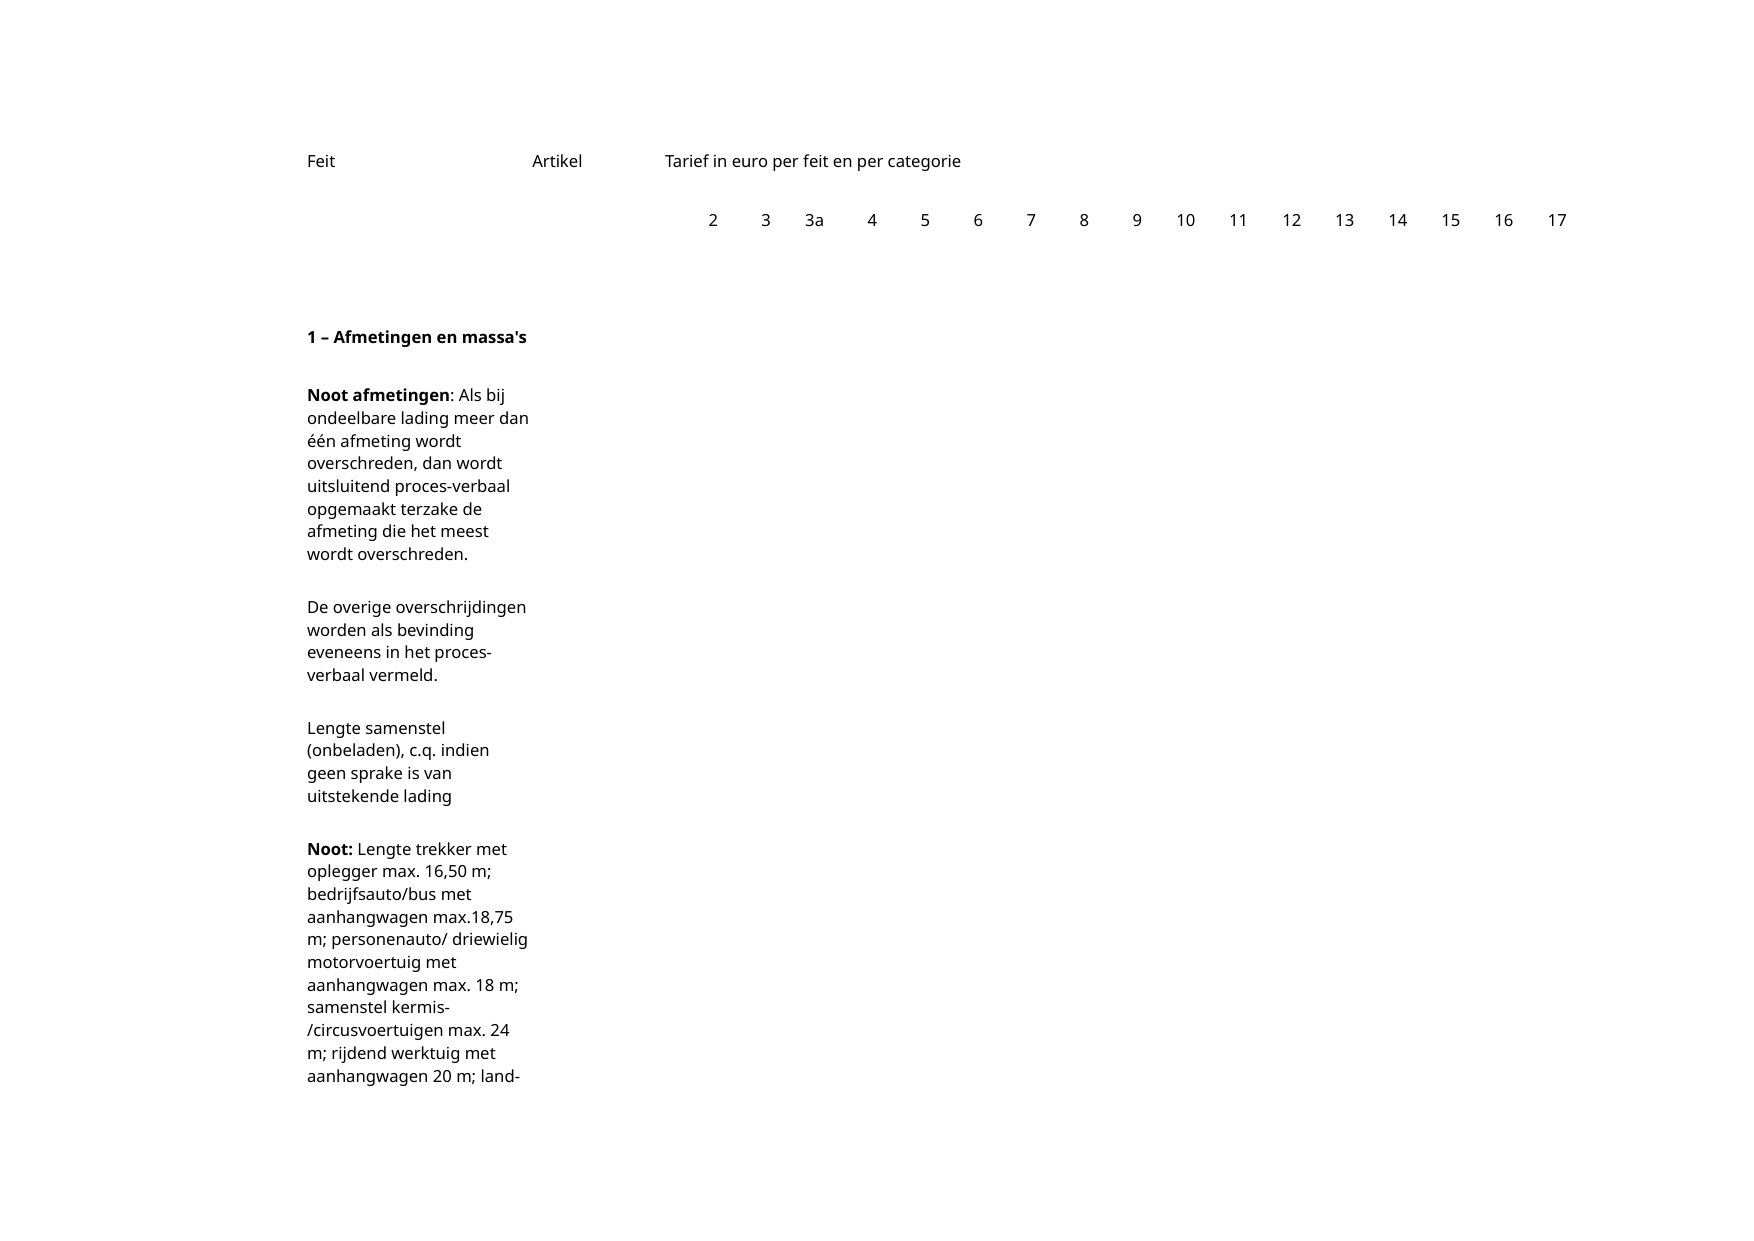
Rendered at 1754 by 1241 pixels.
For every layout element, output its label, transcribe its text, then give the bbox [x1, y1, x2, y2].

table_cell [188, 716, 214, 837]
table_cell [1301, 325, 1354, 384]
table_cell [930, 716, 983, 837]
table_cell [1460, 595, 1513, 716]
table_cell [824, 384, 877, 595]
table_cell [665, 267, 718, 325]
table_cell [532, 209, 665, 267]
table_cell 3a [771, 209, 824, 267]
table_cell Lengte samenstel (onbeladen), c.q. indien geen sprake is van uitstekende lading [307, 716, 532, 837]
table_cell [1460, 716, 1513, 837]
table_cell [1460, 384, 1513, 595]
table_cell [665, 325, 718, 384]
table_cell [532, 325, 665, 384]
table_cell [983, 267, 1036, 325]
table_cell [1036, 837, 1089, 1087]
table_cell [214, 209, 240, 267]
table_cell [824, 325, 877, 384]
table_header Feit [307, 150, 532, 208]
table_header [214, 150, 240, 208]
table_cell [240, 595, 280, 716]
table_cell [240, 325, 280, 384]
table_cell [983, 595, 1036, 716]
table_cell [771, 595, 824, 716]
table_cell [718, 267, 771, 325]
table_cell [665, 384, 718, 595]
table_cell [1407, 325, 1460, 384]
table_cell [1036, 716, 1089, 837]
table_cell [983, 716, 1036, 837]
table_cell [930, 267, 983, 325]
table_cell 6 [930, 209, 983, 267]
table_header Tarief in euro per feit en per categorie [665, 150, 1566, 208]
table_cell [240, 267, 280, 325]
table_cell [771, 325, 824, 384]
table_cell [665, 837, 718, 1087]
table_cell 17 [1513, 209, 1566, 267]
table_cell Noot: Lengte trekker met oplegger max. 16,50 m; bedrijfsauto/bus met aanhangwagen max.18,75 m; personenauto/ driewielig motorvoertuig met aanhangwagen max. 18 m; samenstel kermis- /circusvoertuigen max. 24 m; rijdend werktuig met aanhangwagen 20 m; land- [307, 837, 532, 1087]
table_cell [1195, 267, 1248, 325]
table_cell [214, 325, 240, 384]
table_cell [1142, 837, 1195, 1087]
table_cell [1460, 325, 1513, 384]
table_cell [532, 595, 665, 716]
table_cell [930, 595, 983, 716]
table_cell [1195, 325, 1248, 384]
table_cell 12 [1248, 209, 1301, 267]
table_cell [1513, 716, 1566, 837]
table_cell [1301, 716, 1354, 837]
table_cell 8 [1036, 209, 1089, 267]
table_header [280, 150, 307, 208]
table_cell [1248, 716, 1301, 837]
table_cell [1513, 325, 1566, 384]
table_cell [771, 384, 824, 595]
table_cell [771, 267, 824, 325]
table_cell [1513, 837, 1566, 1087]
table_cell [1407, 837, 1460, 1087]
table_cell [1354, 837, 1407, 1087]
table_cell [824, 716, 877, 837]
table_cell [771, 837, 824, 1087]
table_cell [1513, 267, 1566, 325]
table_cell [1089, 595, 1142, 716]
table_cell [532, 267, 665, 325]
table_cell [877, 837, 930, 1087]
table_cell [188, 209, 214, 267]
table_cell [1089, 325, 1142, 384]
table_cell [280, 716, 307, 837]
table_cell [1248, 837, 1301, 1087]
table_cell [188, 325, 214, 384]
table_cell [280, 837, 307, 1087]
table_cell 7 [983, 209, 1036, 267]
table_cell [532, 837, 665, 1087]
table_cell [188, 384, 214, 595]
table_cell [1248, 325, 1301, 384]
table_cell 5 [877, 209, 930, 267]
table_cell [1301, 595, 1354, 716]
table_cell [930, 837, 983, 1087]
table_cell [1036, 384, 1089, 595]
table_cell [307, 209, 532, 267]
table_cell 3 [718, 209, 771, 267]
table_cell [1354, 716, 1407, 837]
table_cell [1354, 325, 1407, 384]
table_cell [1407, 384, 1460, 595]
table_cell [1301, 384, 1354, 595]
table_cell 14 [1354, 209, 1407, 267]
table_cell [240, 209, 280, 267]
table_cell [718, 384, 771, 595]
table_cell [877, 384, 930, 595]
table_cell [280, 384, 307, 595]
table_cell [1248, 384, 1301, 595]
table_cell [1354, 267, 1407, 325]
table_cell [930, 325, 983, 384]
table_cell [1089, 837, 1142, 1087]
table_cell [824, 837, 877, 1087]
table_cell [718, 837, 771, 1087]
table_cell [532, 716, 665, 837]
table_cell [718, 595, 771, 716]
table_cell 1 – Afmetingen en massa's [307, 325, 532, 384]
table_cell [188, 837, 214, 1087]
table_cell 11 [1195, 209, 1248, 267]
table_cell [718, 716, 771, 837]
table_cell [1407, 595, 1460, 716]
table_cell [930, 384, 983, 595]
table_cell [877, 325, 930, 384]
table_cell [1142, 716, 1195, 837]
table_cell [188, 267, 214, 325]
table_cell [1089, 267, 1142, 325]
table_cell [1036, 325, 1089, 384]
table_cell [307, 267, 532, 325]
table_cell 15 [1407, 209, 1460, 267]
table_cell [188, 595, 214, 716]
table_cell [1407, 267, 1460, 325]
table_cell [1036, 267, 1089, 325]
table_header [240, 150, 280, 208]
table_cell [214, 837, 240, 1087]
table_cell [1089, 716, 1142, 837]
table_cell 16 [1460, 209, 1513, 267]
table_cell [771, 716, 824, 837]
table_cell [240, 716, 280, 837]
table_cell [532, 384, 665, 595]
table_cell [1142, 267, 1195, 325]
table_cell [1354, 595, 1407, 716]
table_cell De overige overschrijdingen worden als bevinding eveneens in het proces-verbaal vermeld. [307, 595, 532, 716]
table_cell [214, 267, 240, 325]
table_cell [665, 595, 718, 716]
table_cell 4 [824, 209, 877, 267]
table_cell [1301, 837, 1354, 1087]
table_cell [1248, 595, 1301, 716]
table_cell [1142, 384, 1195, 595]
table_header Artikel [532, 150, 665, 208]
table_cell [983, 837, 1036, 1087]
table_cell [1513, 595, 1566, 716]
table_cell [877, 595, 930, 716]
table_cell [214, 716, 240, 837]
table_cell [1460, 837, 1513, 1087]
table_cell [1460, 267, 1513, 325]
table_cell [983, 325, 1036, 384]
table_cell [1142, 325, 1195, 384]
table_cell [1036, 595, 1089, 716]
table_cell [824, 595, 877, 716]
table_cell [1195, 837, 1248, 1087]
table_cell [214, 384, 240, 595]
table_cell [240, 837, 280, 1087]
table_cell 13 [1301, 209, 1354, 267]
table_cell [214, 595, 240, 716]
table_cell [1354, 384, 1407, 595]
table_cell [1195, 716, 1248, 837]
table_cell [665, 716, 718, 837]
table_cell [280, 595, 307, 716]
table_cell [1195, 384, 1248, 595]
table_cell [877, 716, 930, 837]
table_cell [1301, 267, 1354, 325]
table_cell 2 [665, 209, 718, 267]
table_cell [877, 267, 930, 325]
table_cell [983, 384, 1036, 595]
table_cell [718, 325, 771, 384]
table_cell [280, 325, 307, 384]
table_cell [1142, 595, 1195, 716]
table_cell 10 [1142, 209, 1195, 267]
table_cell [1248, 267, 1301, 325]
table_cell [824, 267, 877, 325]
table_cell [240, 384, 280, 595]
table_cell 9 [1089, 209, 1142, 267]
table_header [188, 150, 214, 208]
table_cell [1089, 384, 1142, 595]
table_cell Noot afmetingen: Als bij ondeelbare lading meer dan één afmeting wordt overschreden, dan wordt uitsluitend proces-verbaal opgemaakt terzake de afmeting die het meest wordt overschreden. [307, 384, 532, 595]
table_cell [1195, 595, 1248, 716]
table_cell [280, 267, 307, 325]
table_cell [280, 209, 307, 267]
table_cell [1407, 716, 1460, 837]
table_cell [1513, 384, 1566, 595]
